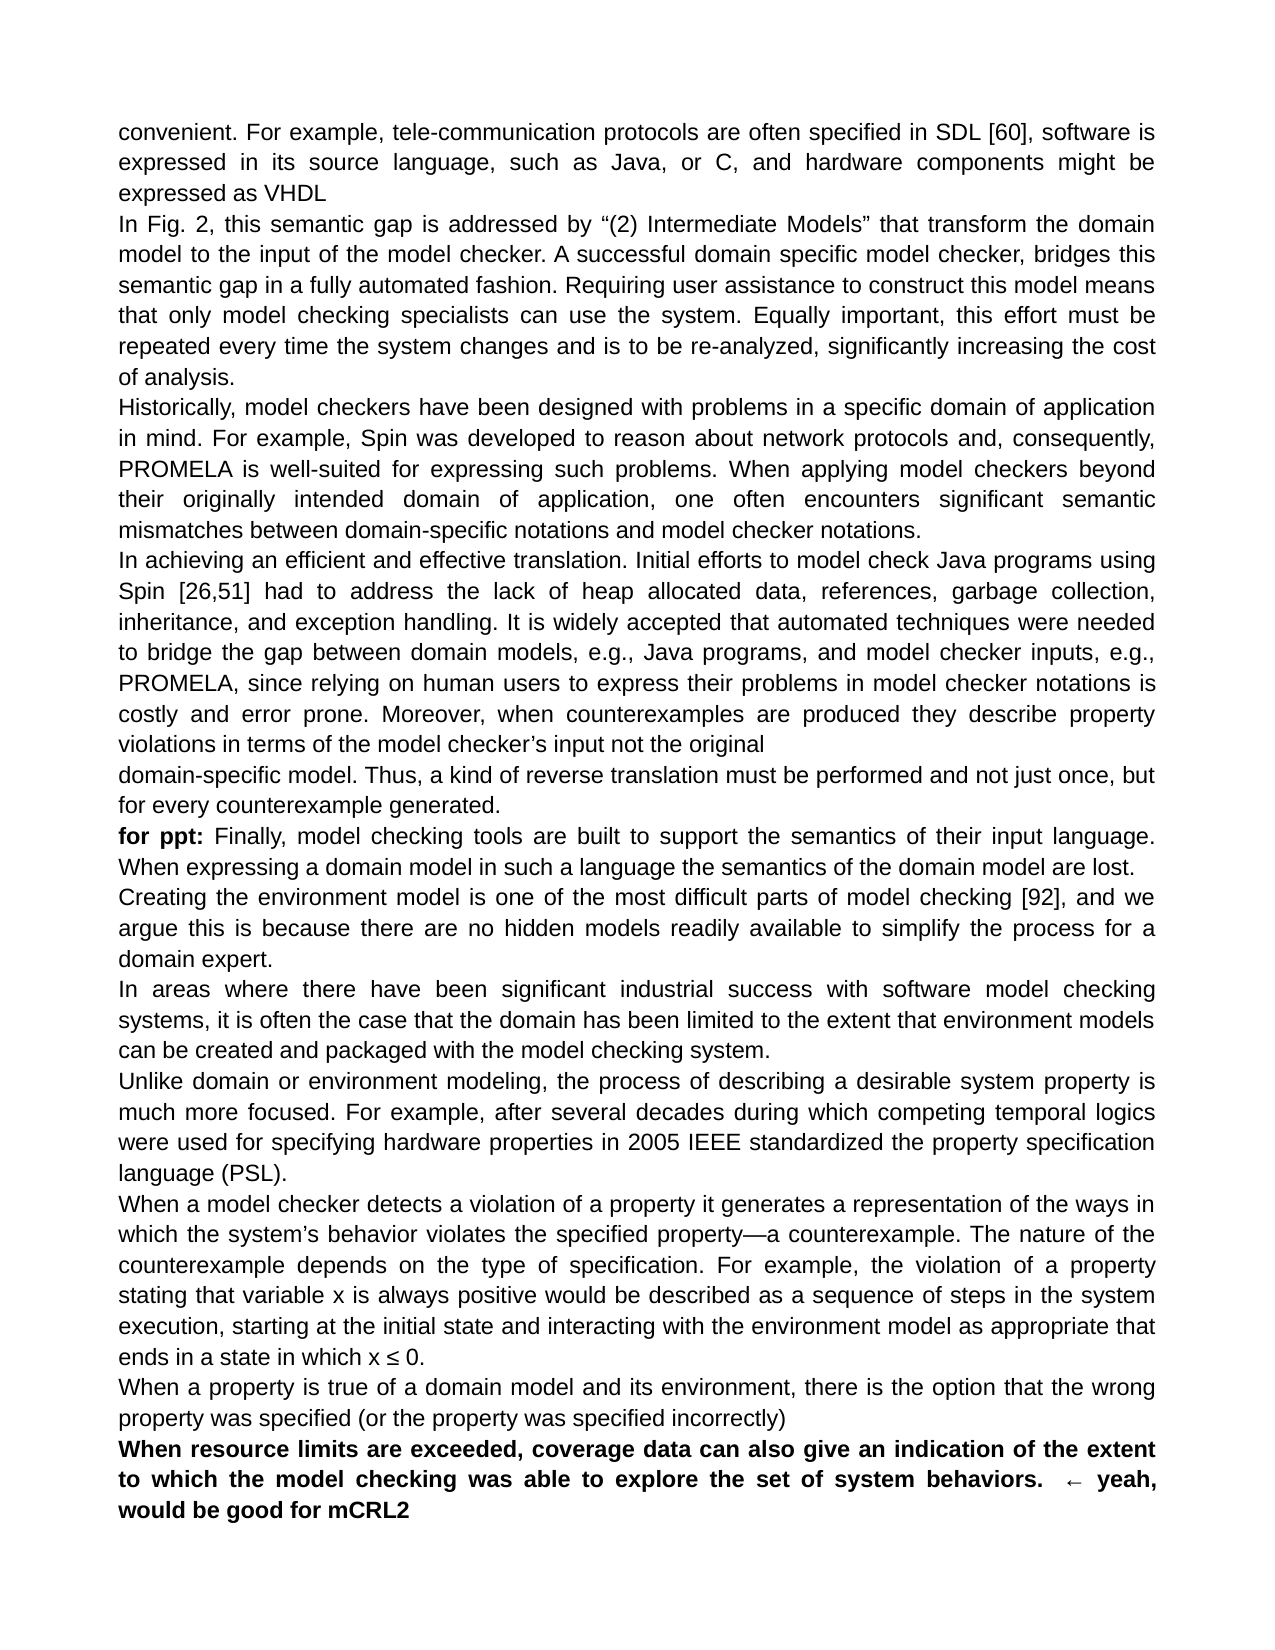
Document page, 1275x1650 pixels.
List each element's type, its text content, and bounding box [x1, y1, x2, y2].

text When a model checker detects a violation of a property it generates a representation of the ways in which the system’s behavior violates the specified property—a counterexample. The nature of the counterexample depends on the type of specification. For example, the violation of a property stating that variable x is always positive would be described as a sequence of steps in the system execution, starting at the initial state and interacting with the environment model as appropriate that ends in a state in which x ≤ 0. [118, 1190, 1157, 1370]
text In achieving an efficient and effective translation. Initial efforts to model check Java programs using Spin [26,51] had to address the lack of heap allocated data, references, garbage collection, inheritance, and exception handling. It is widely accepted that automated techniques were needed to bridge the gap between domain models, e.g., Java programs, and model checker inputs, e.g., PROMELA, since relying on human users to express their problems in model checker notations is costly and error prone. Moreover, when counterexamples are produced they describe property violations in terms of the model checker’s input not the original [118, 547, 1157, 757]
text In Fig. 2, this semantic gap is addressed by “(2) Intermediate Models” that transform the domain model to the input of the model checker. A successful domain specific model checker, bridges this semantic gap in a fully automated fashion. Requiring user assistance to construct this model means that only model checking specialists can use the system. Equally important, this effort must be repeated every time the system changes and is to be re-analyzed, significantly increasing the cost of analysis. [118, 210, 1157, 390]
text for ppt: Finally, model checking tools are built to support the semantics of their input language. When expressing a domain model in such a language the semantics of the domain model are lost. [118, 822, 1157, 880]
text convenient. For example, tele-communication protocols are often specified in SDL [60], software is expressed in its source language, such as Java, or C, and hardware components might be expressed as VHDL [118, 118, 1157, 206]
text Historically, model checkers have been designed with problems in a specific domain of application in mind. For example, Spin was developed to reason about network protocols and, consequently, PROMELA is well-suited for expressing such problems. When applying model checkers beyond their originally intended domain of application, one often encounters significant semantic mismatches between domain-specific notations and model checker notations. [118, 394, 1157, 543]
text Creating the environment model is one of the most difficult parts of model checking [92], and we argue this is because there are no hidden models readily available to simplify the process for a domain expert. [118, 884, 1157, 972]
text When resource limits are exceeded, coverage data can also give an indication of the extent to which the model checking was able to explore the set of system behaviors. ← yeah, would be good for mCRL2 [118, 1435, 1157, 1523]
text In areas where there have been significant industrial success with software model checking systems, it is often the case that the domain has been limited to the extent that environment models can be created and packaged with the model checking system. [118, 976, 1157, 1064]
text domain-specific model. Thus, a kind of reverse translation must be performed and not just once, but for every counterexample generated. [118, 761, 1157, 819]
text Unlike domain or environment modeling, the process of describing a desirable system property is much more focused. For example, after several decades during which competing temporal logics were used for specifying hardware properties in 2005 IEEE standardized the property specification language (PSL). [118, 1067, 1157, 1186]
text When a property is true of a domain model and its environment, there is the option that the wrong property was specified (or the property was specified incorrectly) [118, 1374, 1157, 1431]
